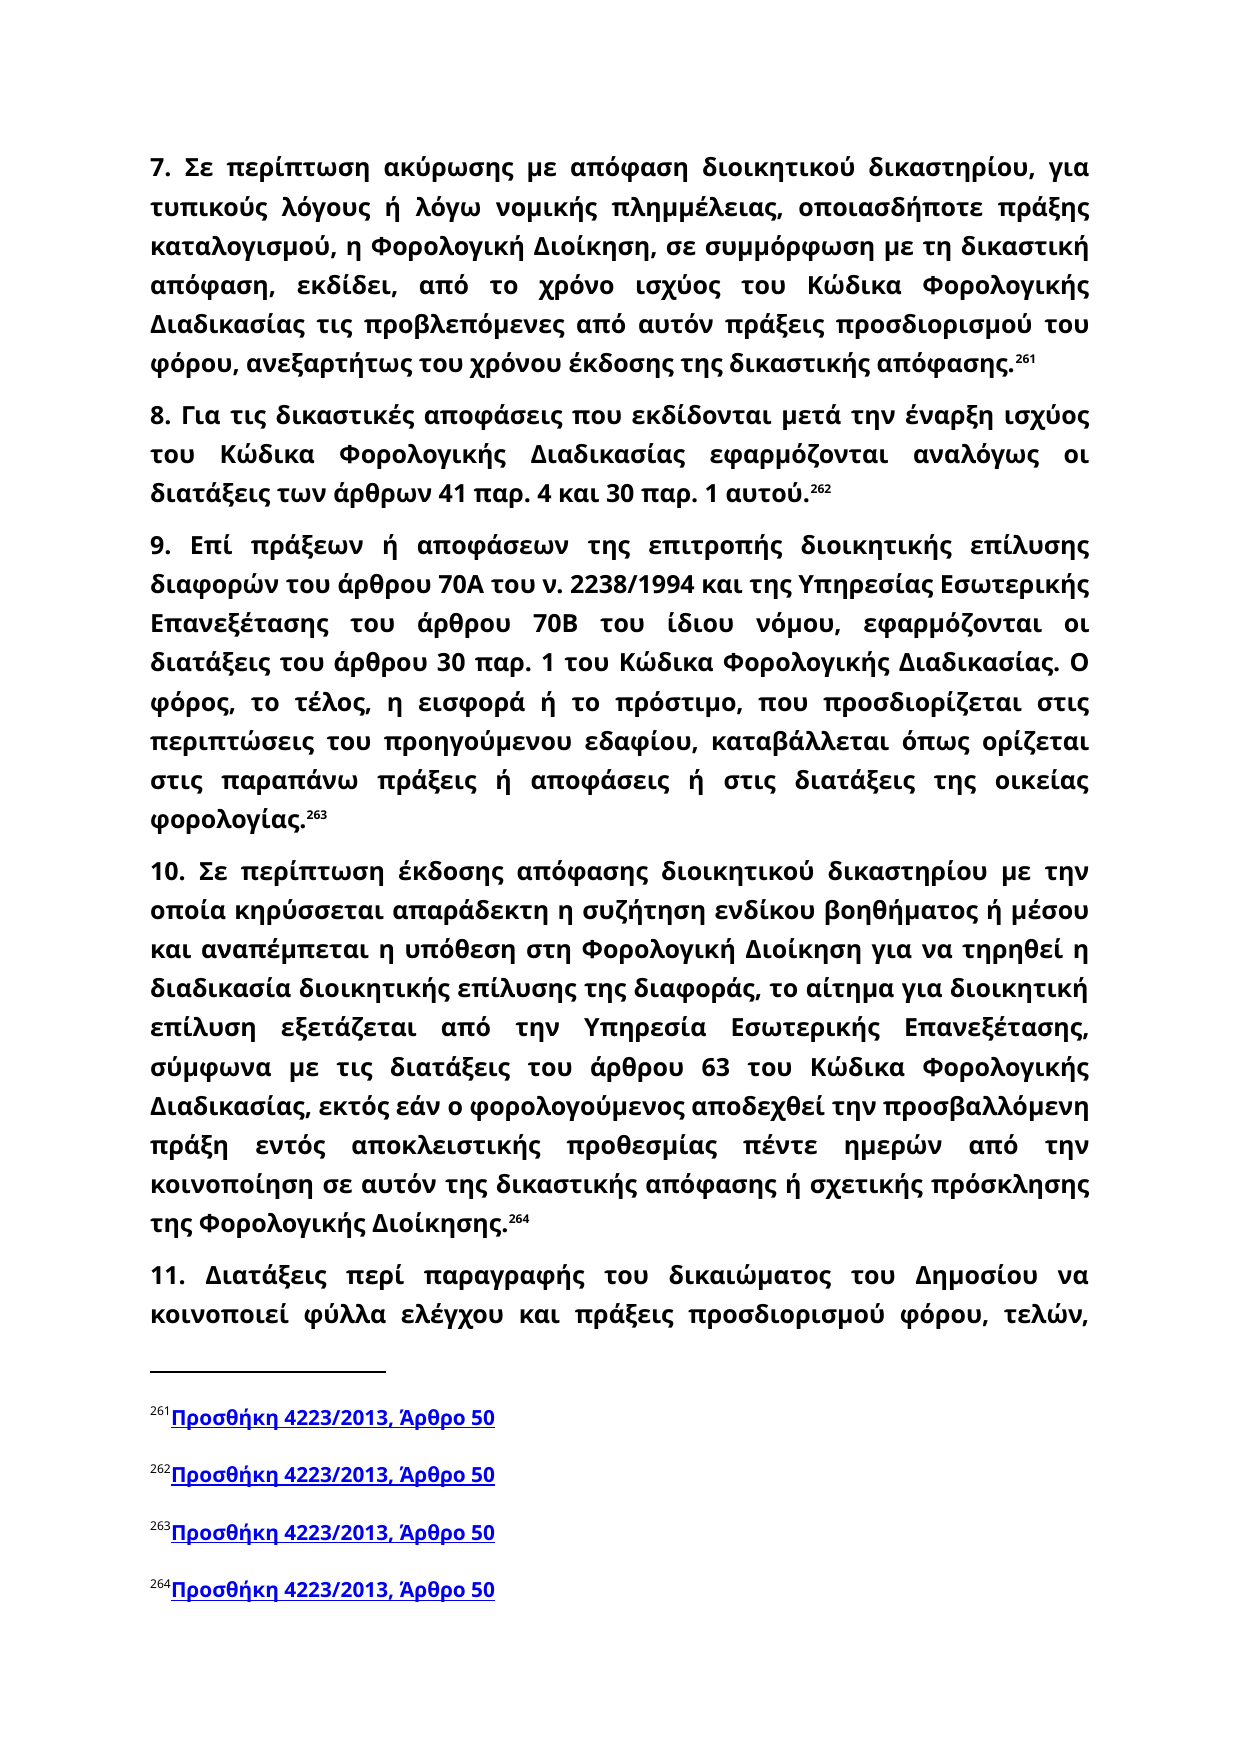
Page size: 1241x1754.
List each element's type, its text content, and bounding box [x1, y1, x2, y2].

text 10. Σε περίπτωση έκδοσης απόφασης διοικητικού δικαστηρίου με την οποία κηρύσσεται απαράδεκτη η συζήτηση ενδίκου βοηθήματος ή μέσου και αναπέμπεται η υπόθεση στη Φορολογική Διοίκηση για να τηρηθεί η διαδικασία διοικητικής επίλυσης της διαφοράς, το αίτημα για διοικητική επίλυση εξετάζεται από την Υπηρεσία Εσωτερικής Επανεξέτασης, σύμφωνα με τις διατάξεις του άρθρου 63 του Κώδικα Φορολογικής Διαδικασίας, εκτός εάν ο φορολογούμενος αποδεχθεί την προσβαλλόμενη πράξη εντός αποκλειστικής προθεσμίας πέντε ημερών από την κοινοποίηση σε αυτόν της δικαστικής απόφασης ή σχετικής πρόσκλησης της Φορολογικής Διοίκησης. [150, 853, 1090, 1240]
text Προσθήκη 4223/2013, Άρθρο 50 [150, 1460, 1090, 1489]
text 11. Διατάξεις περί παραγραφής του δικαιώματος του Δημοσίου να κοινοποιεί φύλλα ελέγχου και πράξεις προσδιορισμού φόρου, τελών, [150, 1257, 1090, 1331]
text Προσθήκη 4223/2013, Άρθρο 50 [150, 1518, 1090, 1546]
text Προσθήκη 4223/2013, Άρθρο 50 [150, 1576, 1090, 1604]
text 9. Επί πράξεων ή αποφάσεων της επιτροπής διοικητικής επίλυσης διαφορών του άρθρου 70Α του ν. 2238/1994 και της Υπηρεσίας Εσωτερικής Επανεξέτασης του άρθρου 70Β του ίδιου νόμου, εφαρμόζονται οι διατάξεις του άρθρου 30 παρ. 1 του Κώδικα Φορολογικής Διαδικασίας. Ο φόρος, το τέλος, η εισφορά ή το πρόστιμο, που προσδιορίζεται στις περιπτώσεις του προηγούμενου εδαφίου, καταβάλλεται όπως ορίζεται στις παραπάνω πράξεις ή αποφάσεις ή στις διατάξεις της οικείας φορολογίας. [150, 527, 1090, 836]
text Προσθήκη 4223/2013, Άρθρο 50 [150, 1403, 1090, 1431]
text 7. Σε περίπτωση ακύρωσης με απόφαση διοικητικού δικαστηρίου, για τυπικούς λόγους ή λόγω νομικής πλημμέλειας, οποιασδήποτε πράξης καταλογισμού, η Φορολογική Διοίκηση, σε συμμόρφωση με τη δικαστική απόφαση, εκδίδει, από το χρόνο ισχύος του Κώδικα Φορολογικής Διαδικασίας τις προβλεπόμενες από αυτόν πράξεις προσδιορισμού του φόρου, ανεξαρτήτως του χρόνου έκδοσης της δικαστικής απόφασης. [150, 150, 1090, 380]
text 8. Για τις δικαστικές αποφάσεις που εκδίδονται μετά την έναρξη ισχύος του Κώδικα Φορολογικής Διαδικασίας εφαρμόζονται αναλόγως οι διατάξεις των άρθρων 41 παρ. 4 και 30 παρ. 1 αυτού. [150, 397, 1090, 510]
